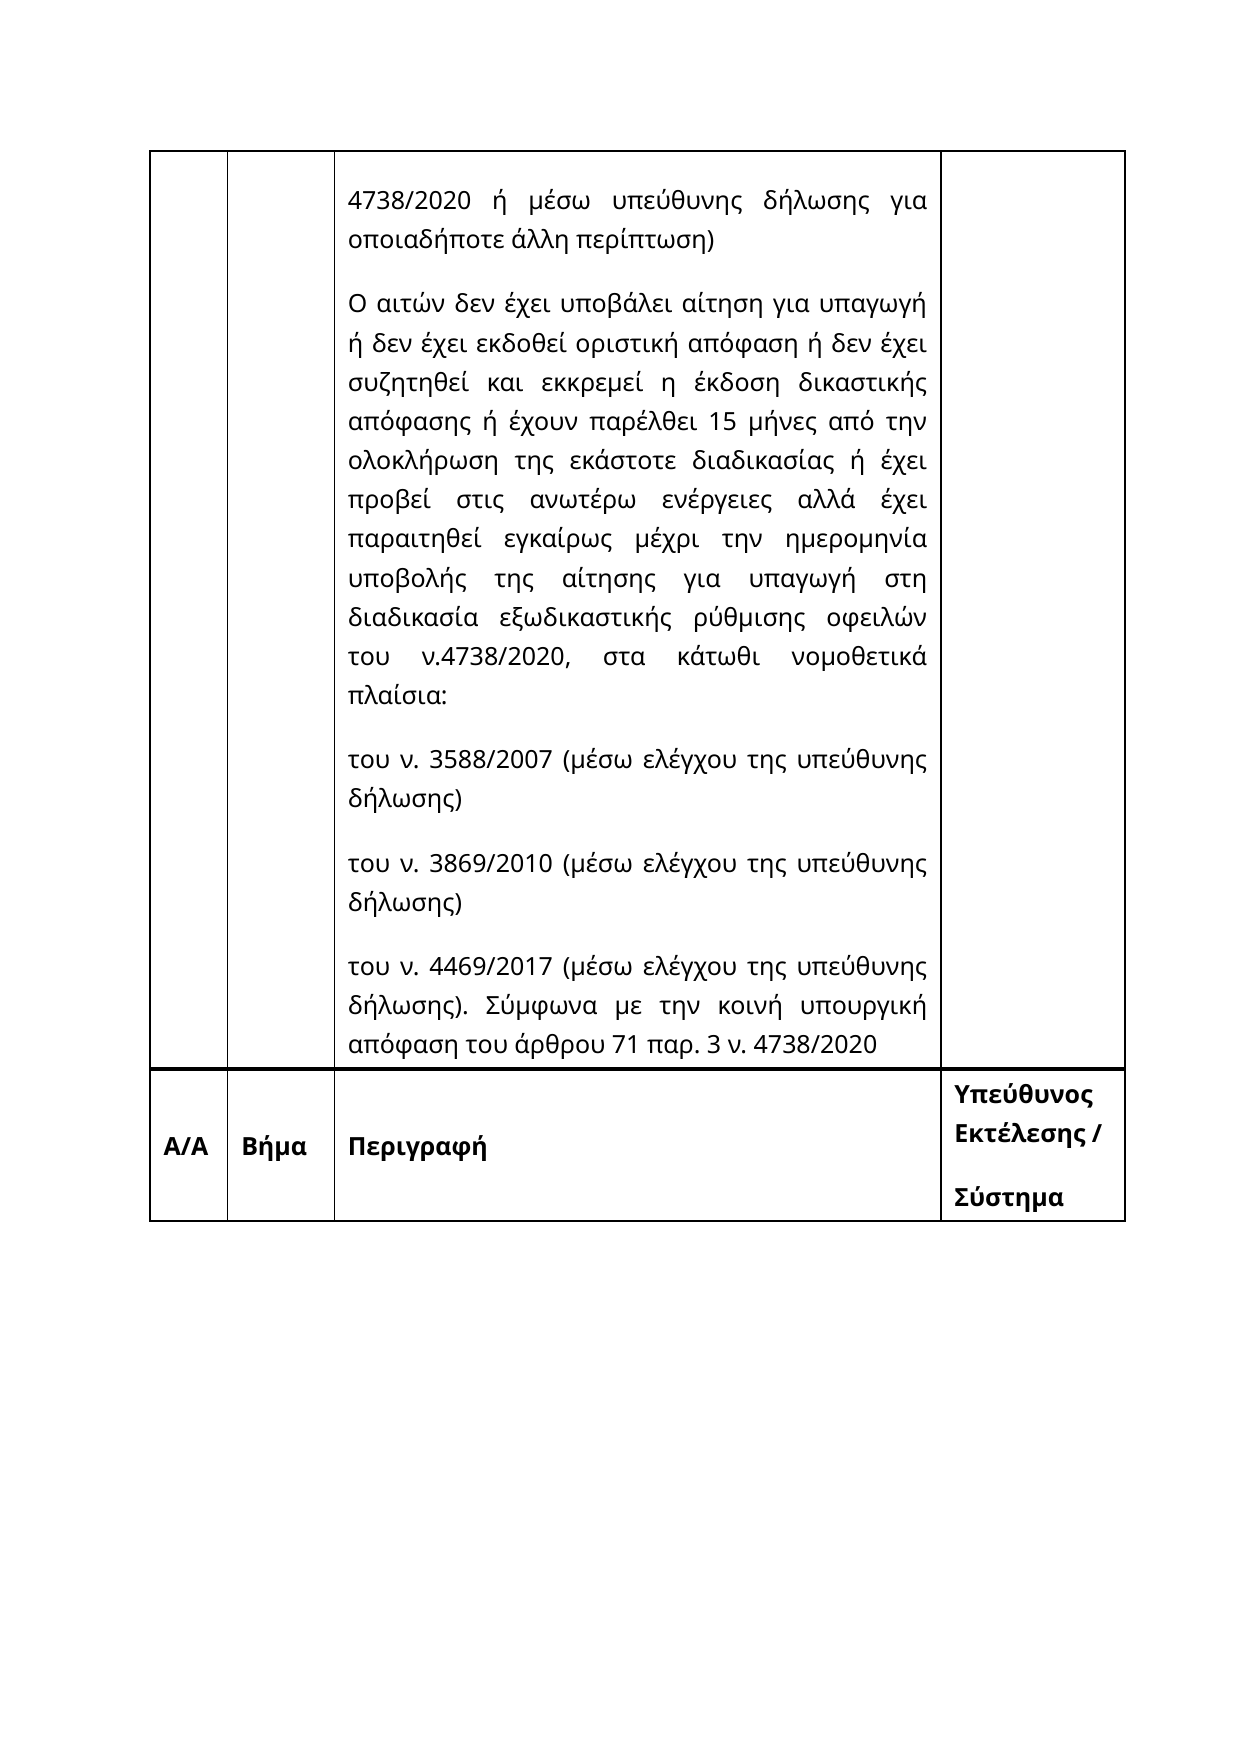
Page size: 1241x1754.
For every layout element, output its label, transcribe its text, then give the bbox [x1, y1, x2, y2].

table_cell 4738/2020 ή μέσω υπεύθυνης δήλωσης για οποιαδήποτε άλλη περίπτωση) Ο αιτών δεν έχει υποβάλει αίτηση για υπαγωγή ή δεν έχει εκδοθεί οριστική απόφαση ή δεν έχει συζητηθεί και εκκρεμεί η έκδοση δικαστικής απόφασης ή έχουν παρέλθει 15 μήνες από την ολοκλήρωση της εκάστοτε διαδικασίας ή έχει προβεί στις ανωτέρω ενέργειες αλλά έχει παραιτηθεί εγκαίρως μέχρι την ημερομηνία υποβολής της αίτησης για υπαγωγή στη διαδικασία εξωδικαστικής ρύθμισης οφειλών του ν.4738/2020, στα κάτωθι νομοθετικά πλαίσια: του ν. 3588/2007 (μέσω ελέγχου της υπεύθυνης δήλωσης) του ν. 3869/2010 (μέσω ελέγχου της υπεύθυνης δήλωσης) του ν. 4469/2017 (μέσω ελέγχου της υπεύθυνης δήλωσης). Σύμφωνα με την κοινή υπουργική απόφαση του άρθρου 71 παρ. 3 ν. 4738/2020 [335, 152, 940, 1067]
table_cell [942, 152, 1124, 1067]
table_cell [151, 152, 227, 1067]
table_cell [228, 152, 334, 1067]
table_header Α/Α [151, 1071, 227, 1220]
table_header Περιγραφή [335, 1071, 940, 1220]
table_header Υπεύθυνος Εκτέλεσης / Σύστημα [942, 1071, 1124, 1220]
table_header Βήμα [228, 1071, 334, 1220]
